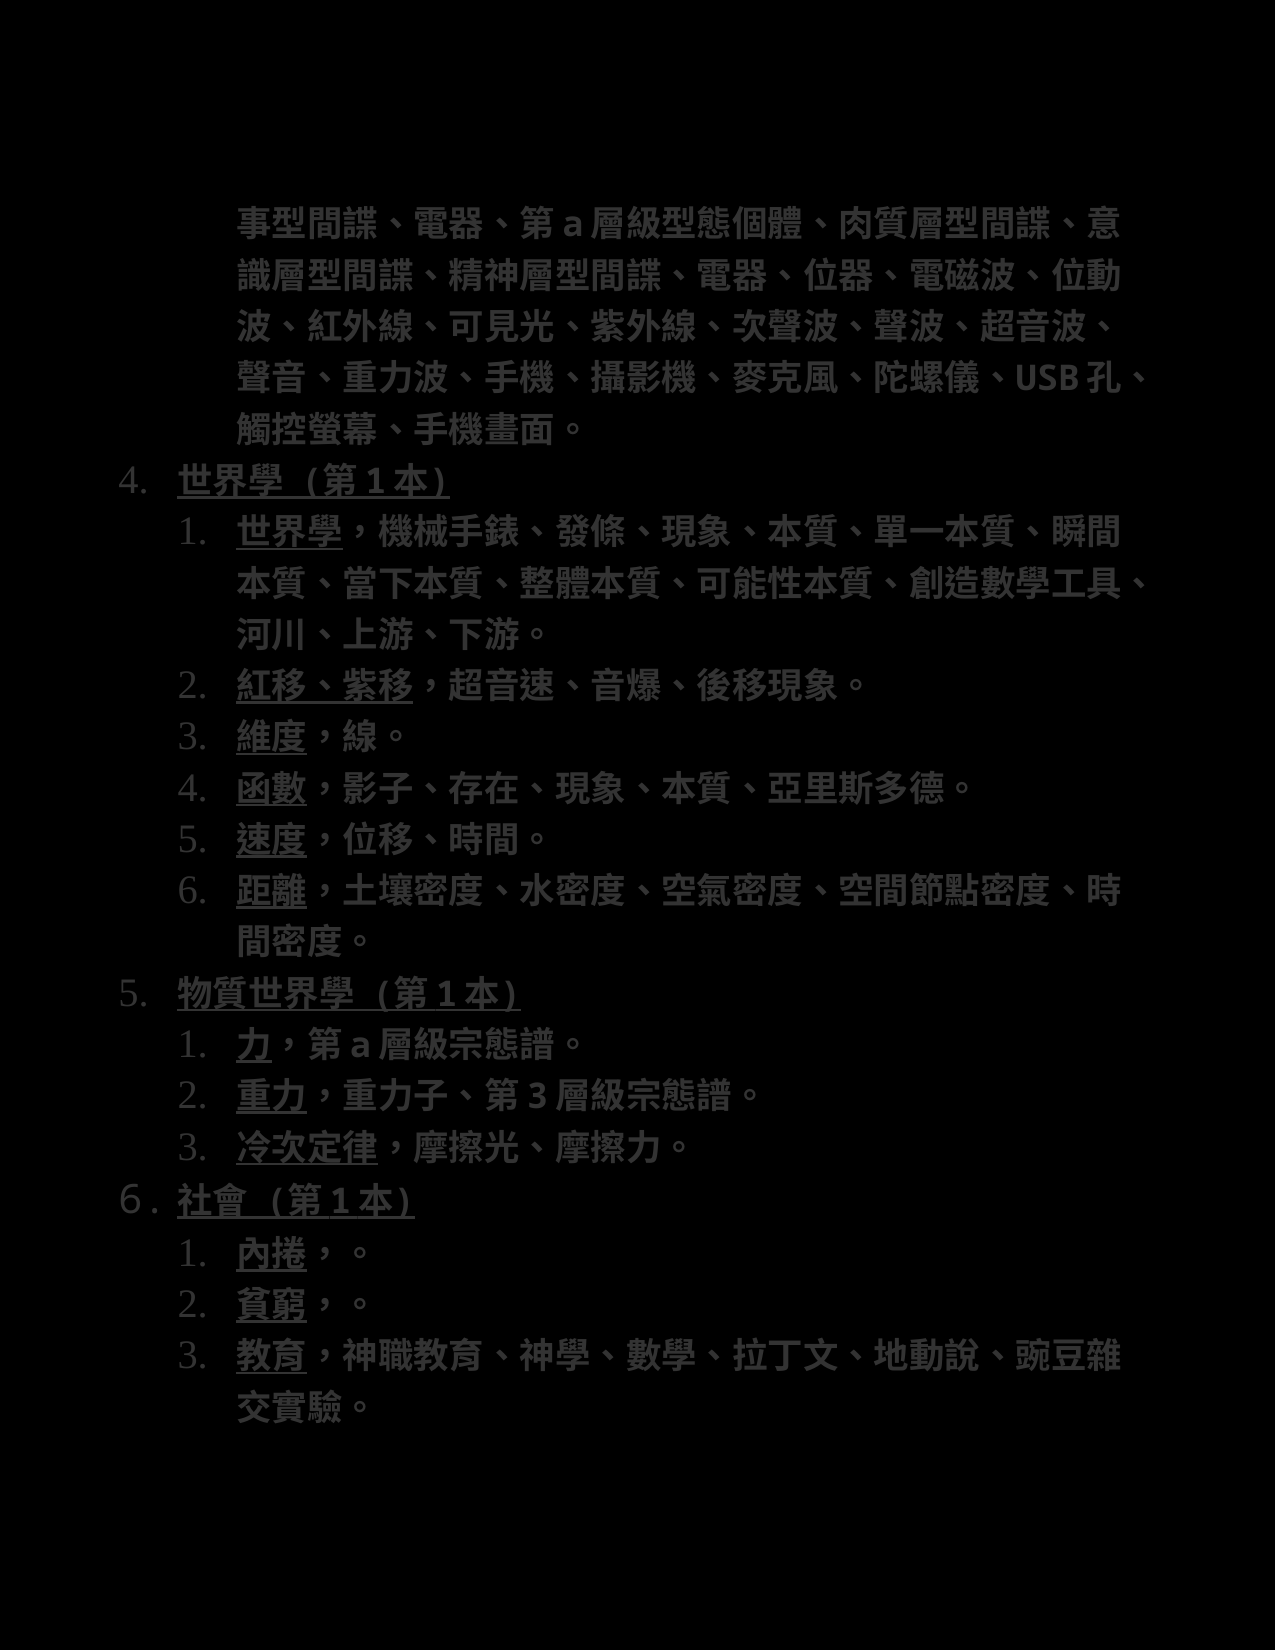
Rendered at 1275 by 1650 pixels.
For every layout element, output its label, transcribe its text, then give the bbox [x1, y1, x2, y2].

list 貧窮，。 [177, 1277, 1157, 1328]
list 事型間諜、電器、第a層級型態個體、肉質層型間諜、意識層型間諜、精神層型間諜、電器、位器、電磁波、位動波、紅外線、可見光、紫外線、次聲波、聲波、超音波、聲音、重力波、手機、攝影機、麥克風、陀螺儀、USB孔、觸控螢幕、手機畫面。 [177, 196, 1157, 452]
list 社會 (第1本) [118, 1170, 1157, 1225]
list 世界學，機械手錶、發條、現象、本質、單一本質、瞬間本質、當下本質、整體本質、可能性本質、創造數學工具、河川、上游、下游。 [177, 504, 1157, 657]
list 力，第a層級宗態譜。 [177, 1016, 1157, 1068]
list 函數，影子、存在、現象、本質、亞里斯多德。 [177, 760, 1157, 811]
list 內捲，。 [177, 1225, 1157, 1277]
list 世界學 (第1本) [118, 452, 1157, 504]
list 冷次定律，摩擦光、摩擦力。 [177, 1119, 1157, 1170]
list 教育，神職教育、神學、數學、拉丁文、地動說、豌豆雜交實驗。 [177, 1328, 1157, 1430]
list 物質世界學 (第1本) [118, 965, 1157, 1016]
list 紅移、紫移，超音速、音爆、後移現象。 [177, 657, 1157, 709]
list 維度，線。 [177, 709, 1157, 760]
list 重力，重力子、第3層級宗態譜。 [177, 1068, 1157, 1119]
list 速度，位移、時間。 [177, 811, 1157, 862]
list 距離，土壤密度、水密度、空氣密度、空間節點密度、時間密度。 [177, 862, 1157, 965]
